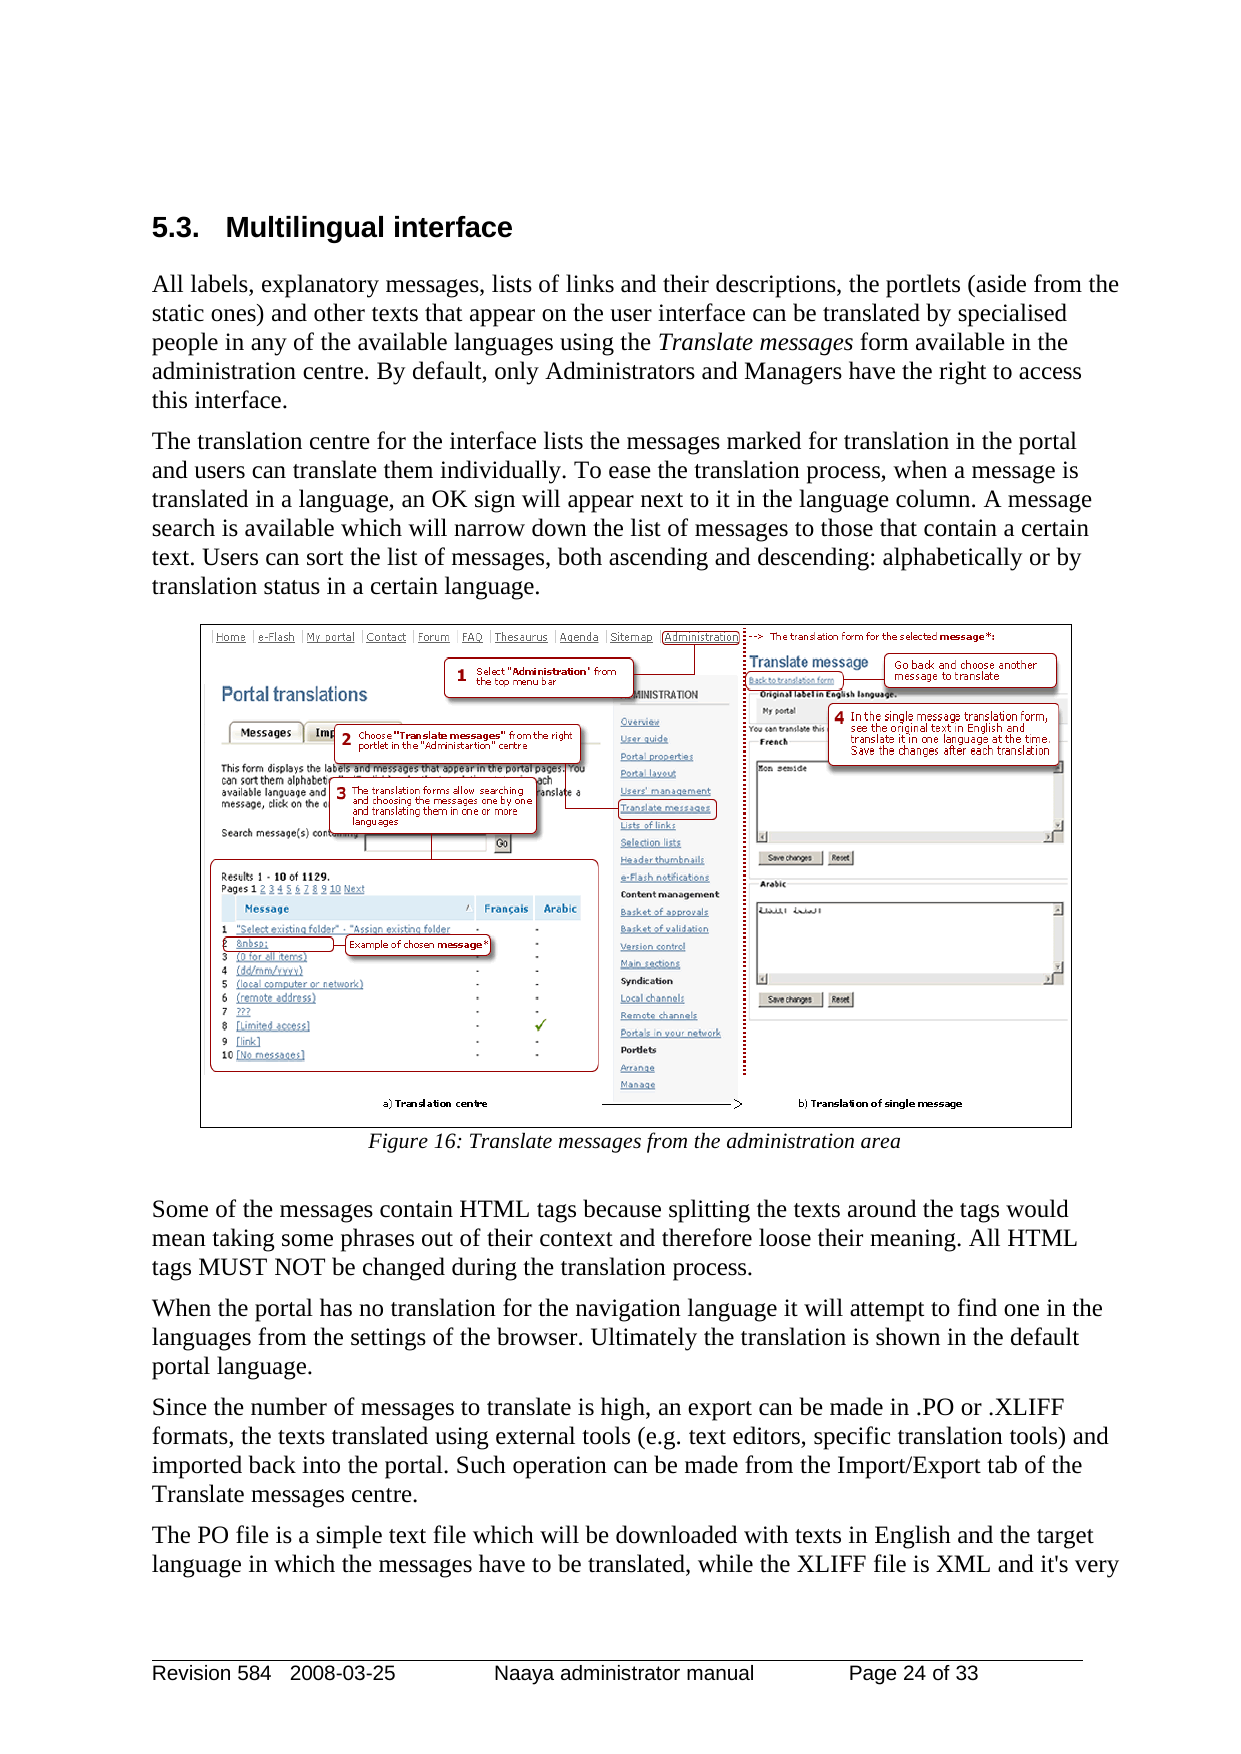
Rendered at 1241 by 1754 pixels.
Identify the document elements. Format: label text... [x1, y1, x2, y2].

text The translation centre for the interface lists the messages marked for translation in the portal and users can translate them individually. To ease the translation process, when a message is translated in a language, an OK sign will appear next to it in the language column. A message search is available which will narrow down the list of messages to those that contain a certain text. Users can sort the list of messages, both ascending and descending: alphabetically or by translation status in a certain language. [152, 426, 1120, 600]
text When the portal has no translation for the navigation language it will attempt to find one in the languages from the settings of the browser. Ultimately the translation is shown in the default portal language. [152, 1293, 1120, 1380]
text Since the number of messages to translate is high, an export can be made in .PO or .XLIFF formats, the texts translated using external tools (e.g. text editors, specific translation tools) and imported back into the portal. Such operation can be made from the Import/Export tab of the Translate messages centre. [152, 1392, 1120, 1508]
subtitle Multilingual interface [152, 210, 1120, 244]
text Some of the messages contain HTML tags because splitting the texts around the tags would mean taking some phrases out of their context and therefore loose their meaning. All HTML tags MUST NOT be changed during the translation process. [152, 1194, 1120, 1281]
text Figure 16: Translate messages from the administration area [129, 624, 1143, 1153]
text All labels, explanatory messages, lists of links and their descriptions, the portlets (aside from the static ones) and other texts that appear on the user interface can be translated by specialised people in any of the available languages using the Translate messages form available in the administration centre. By default, only Administrators and Managers have the right to access this interface. [152, 269, 1120, 414]
text The PO file is a simple text file which will be downloaded with texts in English and the target language in which the messages have to be translated, while the XLIFF file is XML and it's very [152, 1520, 1120, 1578]
